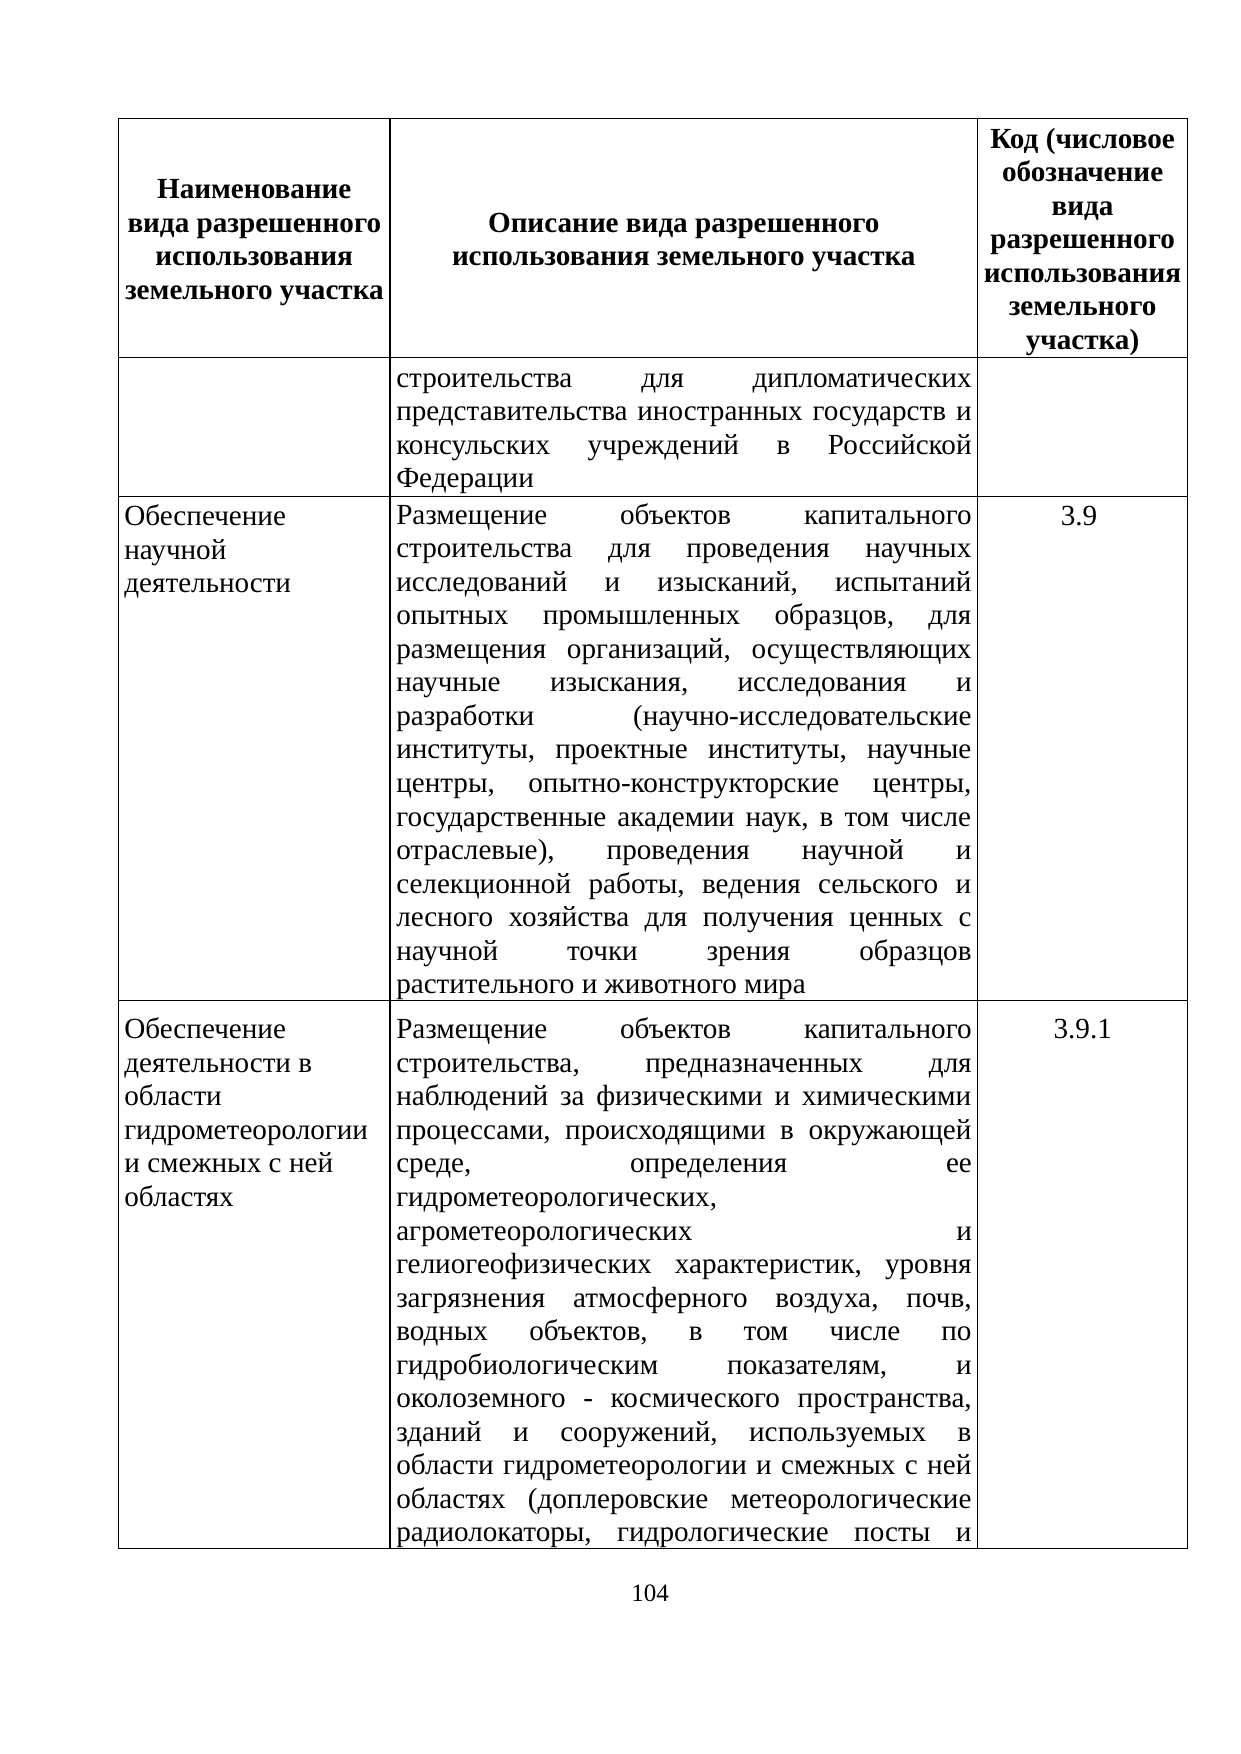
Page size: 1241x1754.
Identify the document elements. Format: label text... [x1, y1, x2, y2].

table_cell Размещение объектов капитального строительства, предназначенных для наблюдений за физическими и химическими процессами, происходящими в окружающей среде, определения ее гидрометеорологических, агрометеорологических и гелиогеофизических характеристик, уровня загрязнения атмосферного воздуха, почв, водных объектов, в том числе по гидробиологическим показателям, и околоземного - космического пространства, зданий и сооружений, используемых в области гидрометеорологии и смежных с ней областях (доплеровские метеорологические радиолокаторы, гидрологические посты и [391, 1001, 977, 1548]
table_cell Обеспечение деятельности в области гидрометеорологии и смежных с ней областях [119, 1001, 389, 1548]
table_cell Обеспечение научной деятельности [119, 497, 389, 1000]
table_cell 3.9 [978, 497, 1187, 1000]
table_cell строительства для дипломатических представительства иностранных государств и консульских учреждений в Российской Федерации [391, 358, 977, 496]
table_header Наименование вида разрешенного использования земельного участка [119, 119, 389, 357]
table_header Описание вида разрешенного использования земельного участка [391, 119, 977, 357]
table_cell 3.9.1 [978, 1001, 1187, 1548]
table_header Код (числовое обозначение вида разрешенного использования земельного участка) [978, 119, 1187, 357]
table_cell Размещение объектов капитального строительства для проведения научных исследований и изысканий, испытаний опытных промышленных образцов, для размещения организаций, осуществляющих научные изыскания, исследования и разработки (научно-исследовательские институты, проектные институты, научные центры, опытно-конструкторские центры, государственные академии наук, в том числе отраслевые), проведения научной и селекционной работы, ведения сельского и лесного хозяйства для получения ценных с научной точки зрения образцов растительного и животного мира [391, 497, 977, 1000]
table_cell [978, 358, 1187, 496]
table_cell [119, 358, 389, 496]
